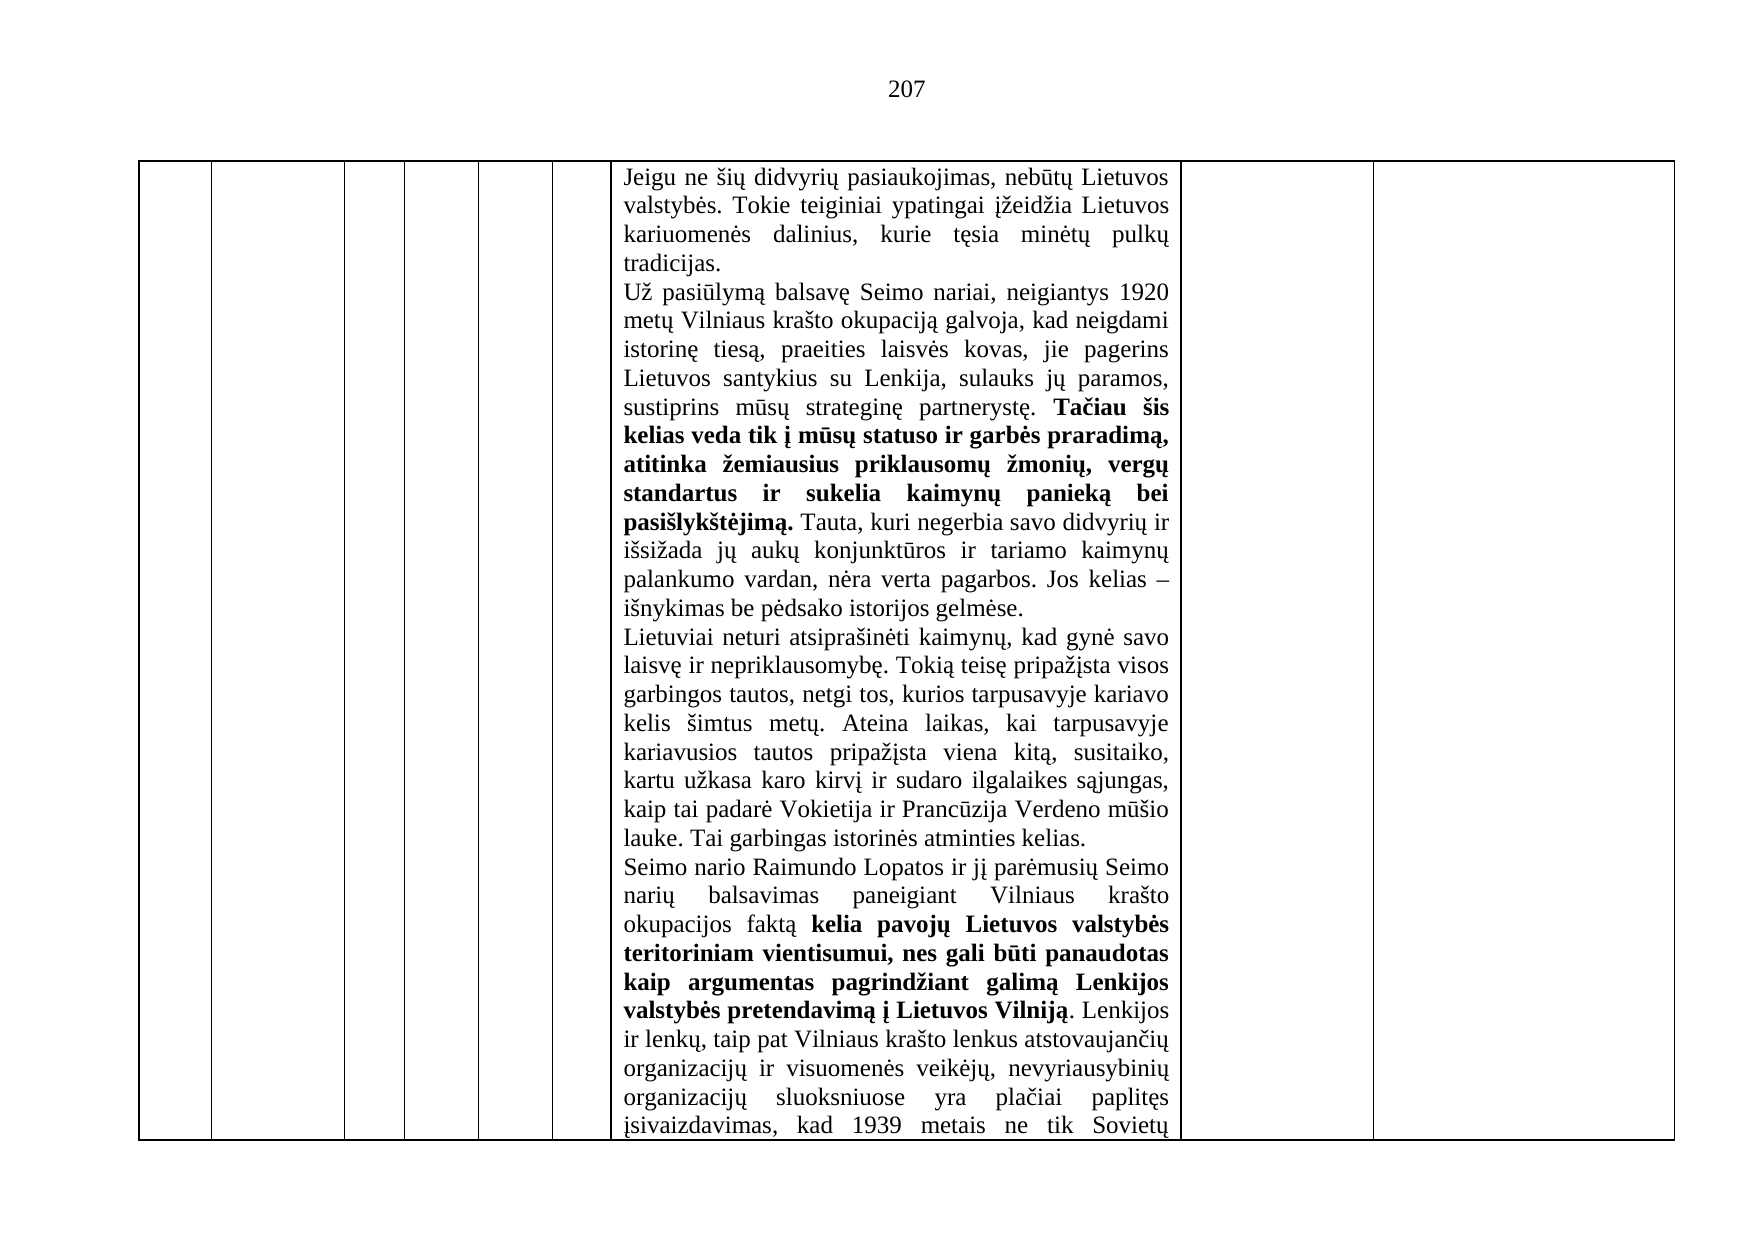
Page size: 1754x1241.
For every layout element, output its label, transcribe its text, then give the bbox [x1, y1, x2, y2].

table_cell [140, 162, 211, 1139]
table_cell Jeigu ne šių didvyrių pasiaukojimas, nebūtų Lietuvos valstybės. Tokie teiginiai ypatingai įžeidžia Lietuvos kariuomenės dalinius, kurie tęsia minėtų pulkų tradicijas. Už pasiūlymą balsavę Seimo nariai, neigiantys 1920 metų Vilniaus krašto okupaciją galvoja, kad neigdami istorinę tiesą, praeities laisvės kovas, jie pagerins Lietuvos santykius su Lenkija, sulauks jų paramos, sustiprins mūsų strateginę partnerystę. Tačiau šis kelias veda tik į mūsų statuso ir garbės praradimą, atitinka žemiausius priklausomų žmonių, vergų standartus ir sukelia kaimynų panieką bei pasišlykštėjimą. Tauta, kuri negerbia savo didvyrių ir išsižada jų aukų konjunktūros ir tariamo kaimynų palankumo vardan, nėra verta pagarbos. Jos kelias – išnykimas be pėdsako istorijos gelmėse. Lietuviai neturi atsiprašinėti kaimynų, kad gynė savo laisvę ir nepriklausomybę. Tokią teisę pripažįsta visos garbingos tautos, netgi tos, kurios tarpusavyje kariavo kelis šimtus metų. Ateina laikas, kai tarpusavyje kariavusios tautos pripažįsta viena kitą, susitaiko, kartu užkasa karo kirvį ir sudaro ilgalaikes sąjungas, kaip tai padarė Vokietija ir Prancūzija Verdeno mūšio lauke. Tai garbingas istorinės atminties kelias. Seimo nario Raimundo Lopatos ir jį parėmusių Seimo narių balsavimas paneigiant Vilniaus krašto okupacijos faktą kelia pavojų Lietuvos valstybės teritoriniam vientisumui, nes gali būti panaudotas kaip argumentas pagrindžiant galimą Lenkijos valstybės pretendavimą į Lietuvos Vilniją. Lenkijos ir lenkų, taip pat Vilniaus krašto lenkus atstovaujančių organizacijų ir visuomenės veikėjų, nevyriausybinių organizacijų sluoksniuose yra plačiai paplitęs įsivaizdavimas, kad 1939 metais ne tik Sovietų [612, 162, 1180, 1139]
table_cell [212, 162, 344, 1139]
table_cell [479, 162, 552, 1139]
table_cell [345, 162, 404, 1139]
table_cell [405, 162, 478, 1139]
table_cell [553, 162, 610, 1139]
table_cell [1374, 162, 1674, 1139]
table_cell [1182, 162, 1373, 1139]
